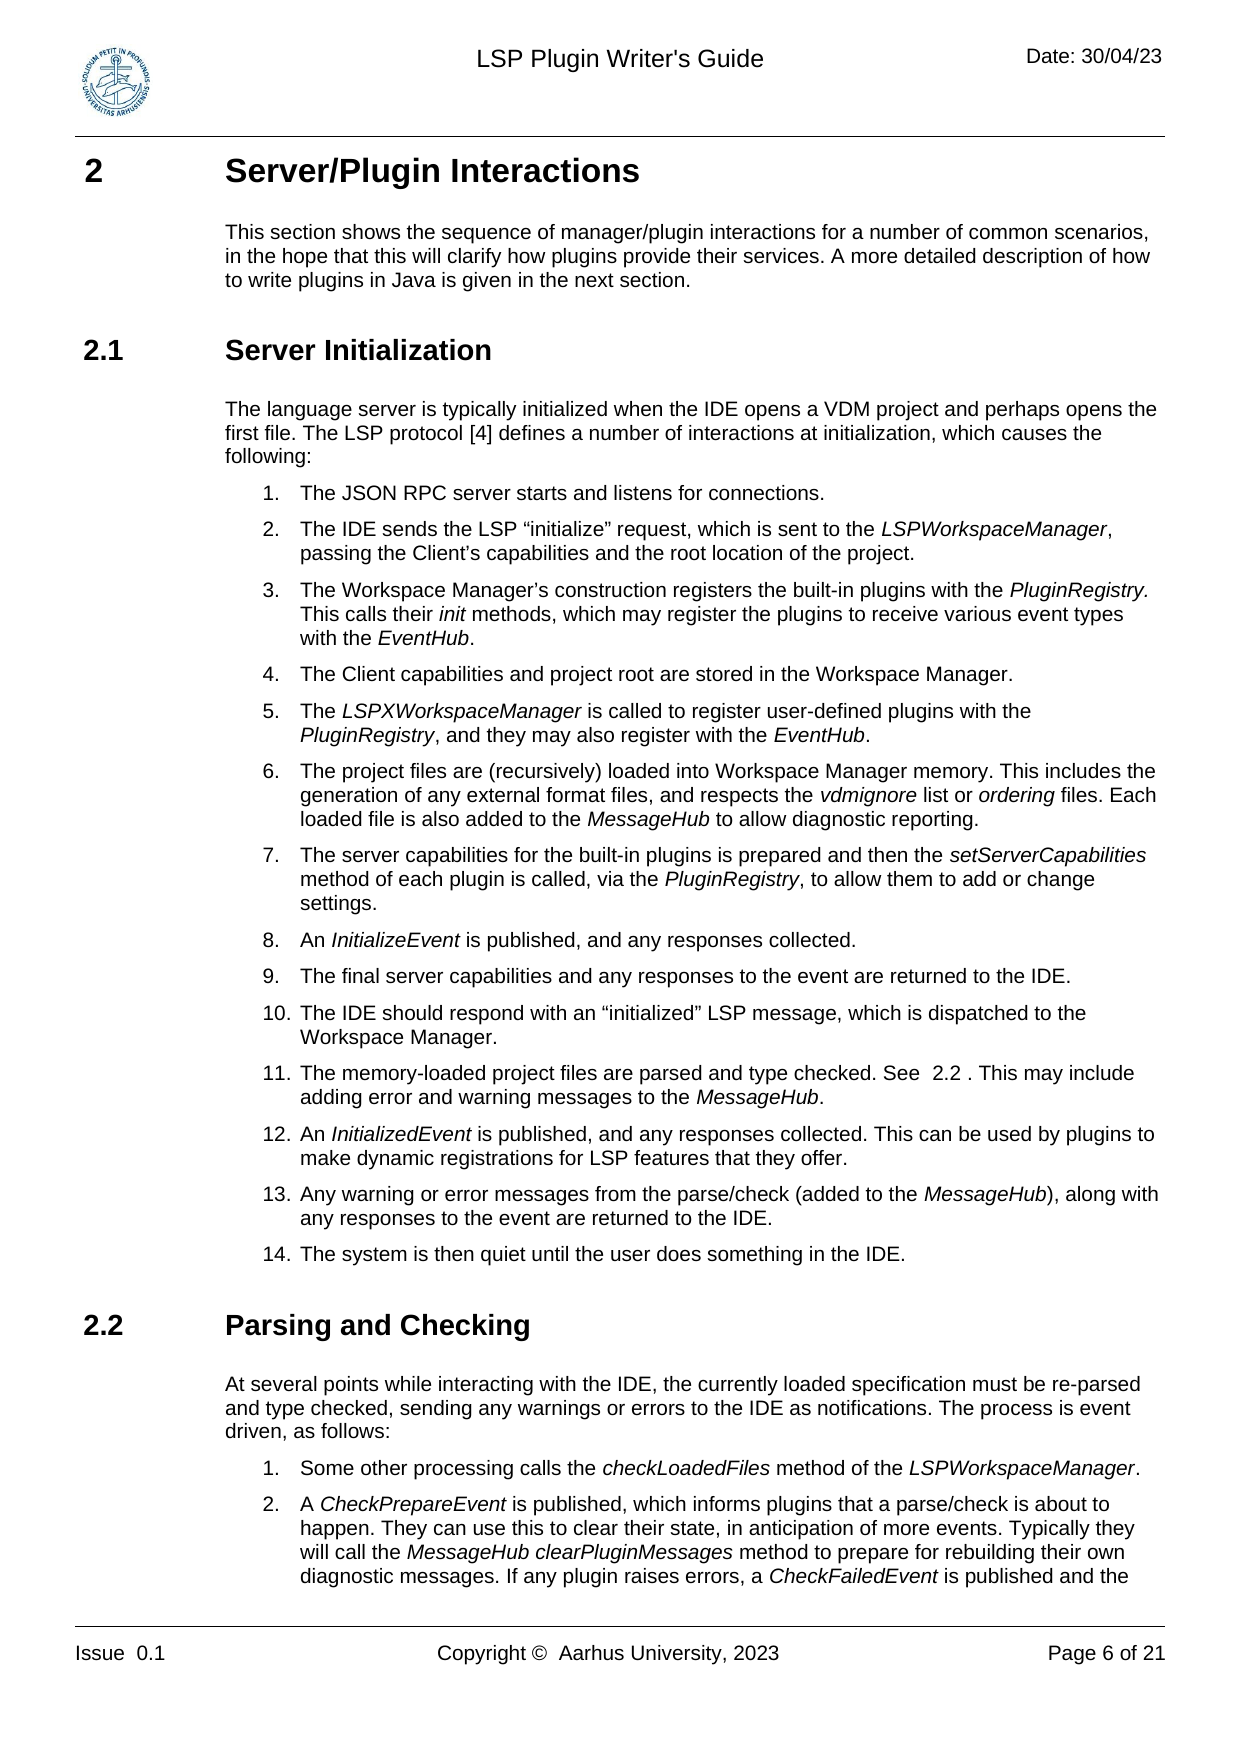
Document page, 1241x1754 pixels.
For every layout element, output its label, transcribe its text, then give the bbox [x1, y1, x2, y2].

list Some other processing calls the checkLoadedFiles method of the LSPWorkspaceManager. [262, 1456, 1165, 1480]
text This section shows the sequence of manager/plugin interactions for a number of common scenarios, in the hope that this will clarify how plugins provide their services. A more detailed description of how to write plugins in Java is given in the next section. [225, 220, 1165, 292]
list The memory-loaded project files are parsed and type checked. See 2.2 . This may include adding error and warning messages to the MessageHub. [262, 1061, 1165, 1109]
text At several points while interacting with the IDE, the currently loaded specification must be re-parsed and type checked, sending any warnings or errors to the IDE as notifications. The process is event driven, as follows: [225, 1372, 1165, 1444]
list The Workspace Manager’s construction registers the built-in plugins with the PluginRegistry. This calls their init methods, which may register the plugins to receive various event types with the EventHub. [262, 578, 1165, 650]
picture [78, 44, 153, 120]
list The JSON RPC server starts and listens for connections. [262, 481, 1165, 505]
list The final server capabilities and any responses to the event are returned to the IDE. [262, 964, 1165, 988]
list The LSPXWorkspaceManager is called to register user-defined plugins with the PluginRegistry, and they may also register with the EventHub. [262, 699, 1165, 747]
subtitle Parsing and Checking [75, 1309, 1165, 1342]
list An InitializedEvent is published, and any responses collected. This can be used by plugins to make dynamic registrations for LSP features that they offer. [262, 1122, 1165, 1170]
list Any warning or error messages from the parse/check (added to the MessageHub), along with any responses to the event are returned to the IDE. [262, 1182, 1165, 1230]
list The system is then quiet until the user does something in the IDE. [262, 1243, 1165, 1267]
subtitle Server Initialization [75, 334, 1165, 367]
list The IDE sends the LSP “initialize” request, which is sent to the LSPWorkspaceManager, passing the Client’s capabilities and the root location of the project. [262, 518, 1165, 566]
list A CheckPrepareEvent is published, which informs plugins that a parse/check is about to happen. They can use this to clear their state, in anticipation of more events. Typically they will call the MessageHub clearPluginMessages method to prepare for rebuilding their own diagnostic messages. If any plugin raises errors, a CheckFailedEvent is published and the [262, 1493, 1165, 1588]
list The IDE should respond with an “initialized” LSP message, which is dispatched to the Workspace Manager. [262, 1001, 1165, 1049]
subtitle Server/Plugin Interactions [75, 152, 1165, 190]
list The Client capabilities and project root are stored in the Workspace Manager. [262, 662, 1165, 686]
list The server capabilities for the built-in plugins is prepared and then the setServerCapabilities method of each plugin is called, via the PluginRegistry, to allow them to add or change settings. [262, 844, 1165, 916]
list An InitializeEvent is published, and any responses collected. [262, 928, 1165, 952]
text The language server is typically initialized when the IDE opens a VDM project and perhaps opens the first file. The LSP protocol [4] defines a number of interactions at initialization, which causes the following: [225, 397, 1165, 469]
list The project files are (recursively) loaded into Workspace Manager memory. This includes the generation of any external format files, and respects the vdmignore list or ordering files. Each loaded file is also added to the MessageHub to allow diagnostic reporting. [262, 759, 1165, 831]
